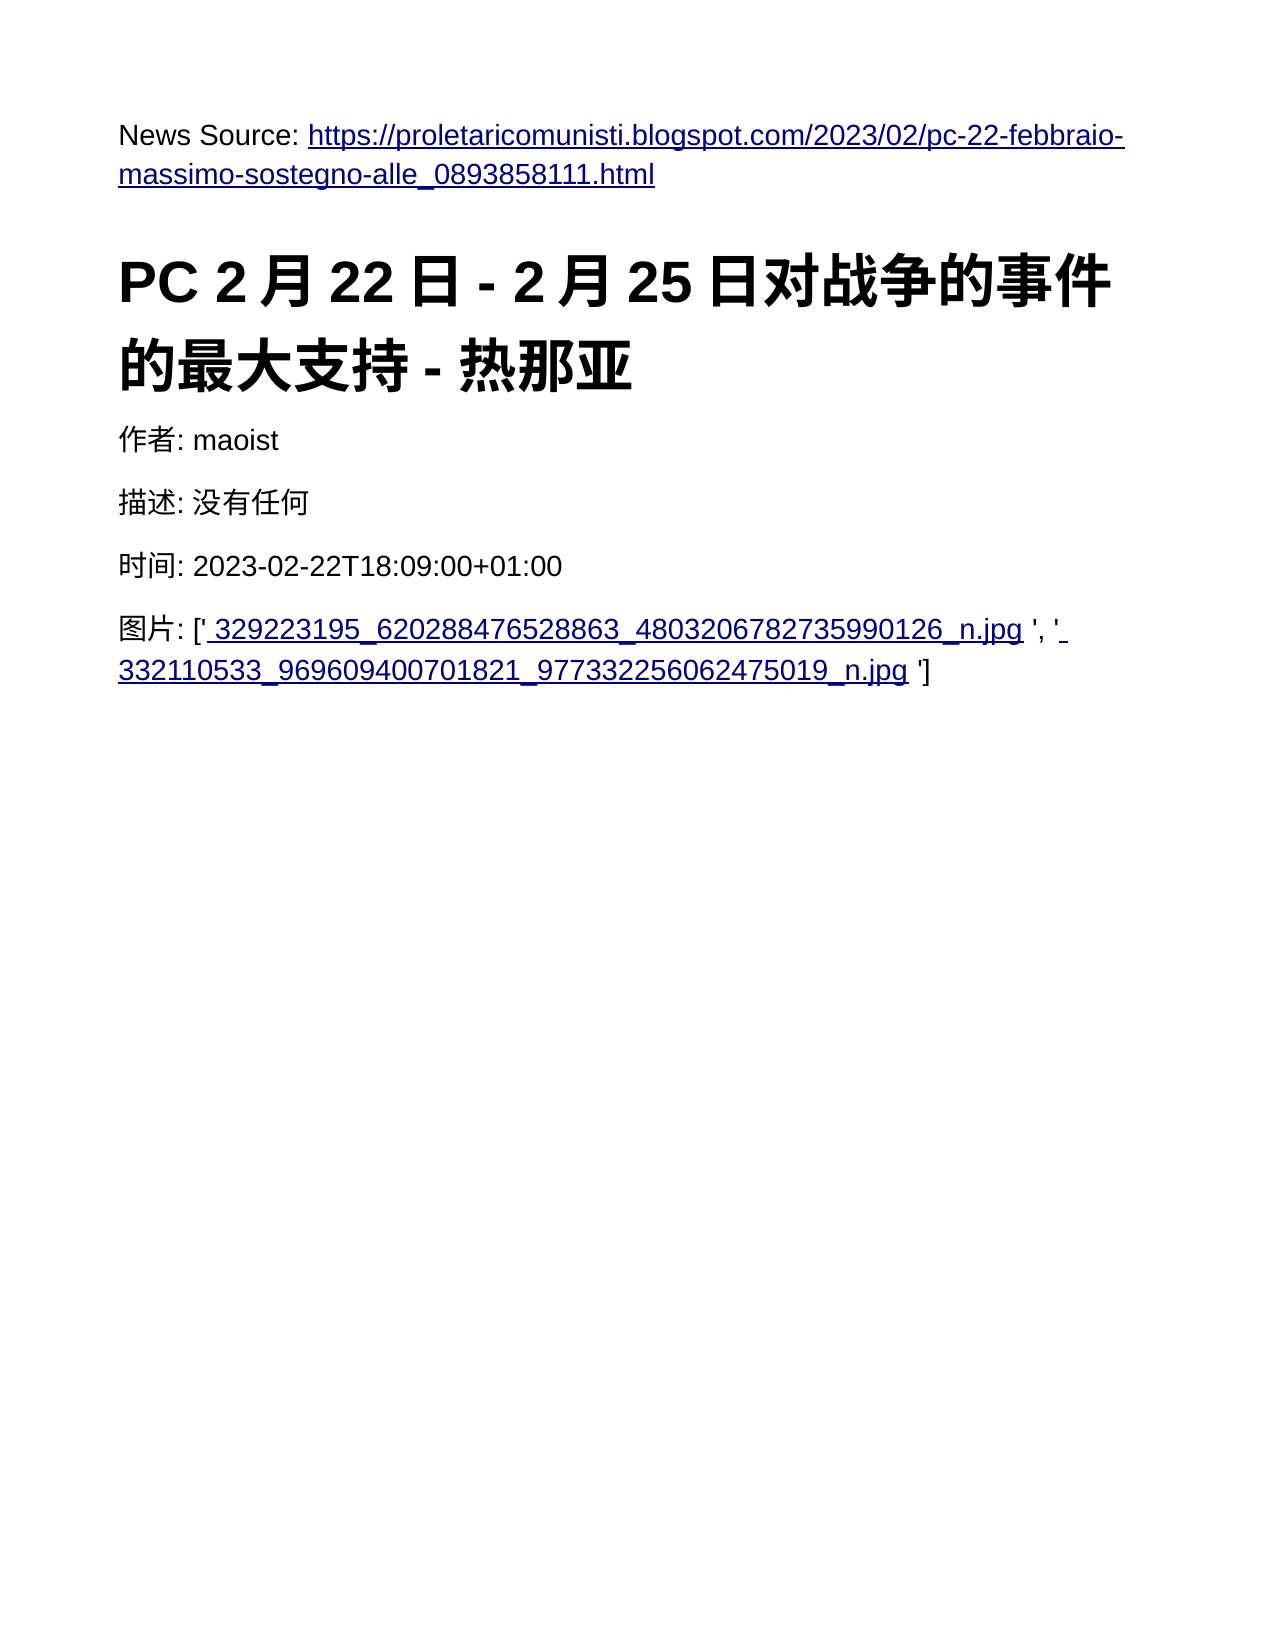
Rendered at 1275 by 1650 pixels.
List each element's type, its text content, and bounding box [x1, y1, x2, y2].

text 描述: 没有任何 [118, 479, 1157, 522]
subtitle PC 2月22日 - 2月25日对战争的事件的最大支持 - 热那亚 [118, 235, 1157, 404]
text News Source: https://proletaricomunisti.blogspot.com/2023/02/pc-22-febbraio-massimo-sostegno-alle_0893858111.html [118, 118, 1157, 190]
text 时间: 2023-02-22T18:09:00+01:00 [118, 542, 1157, 585]
text 作者: maoist [118, 416, 1157, 458]
text 图片: [' 329223195_620288476528863_4803206782735990126_n.jpg ', ' 332110533_969609400701821_977332256062475019_n.jpg '] [118, 606, 1157, 686]
